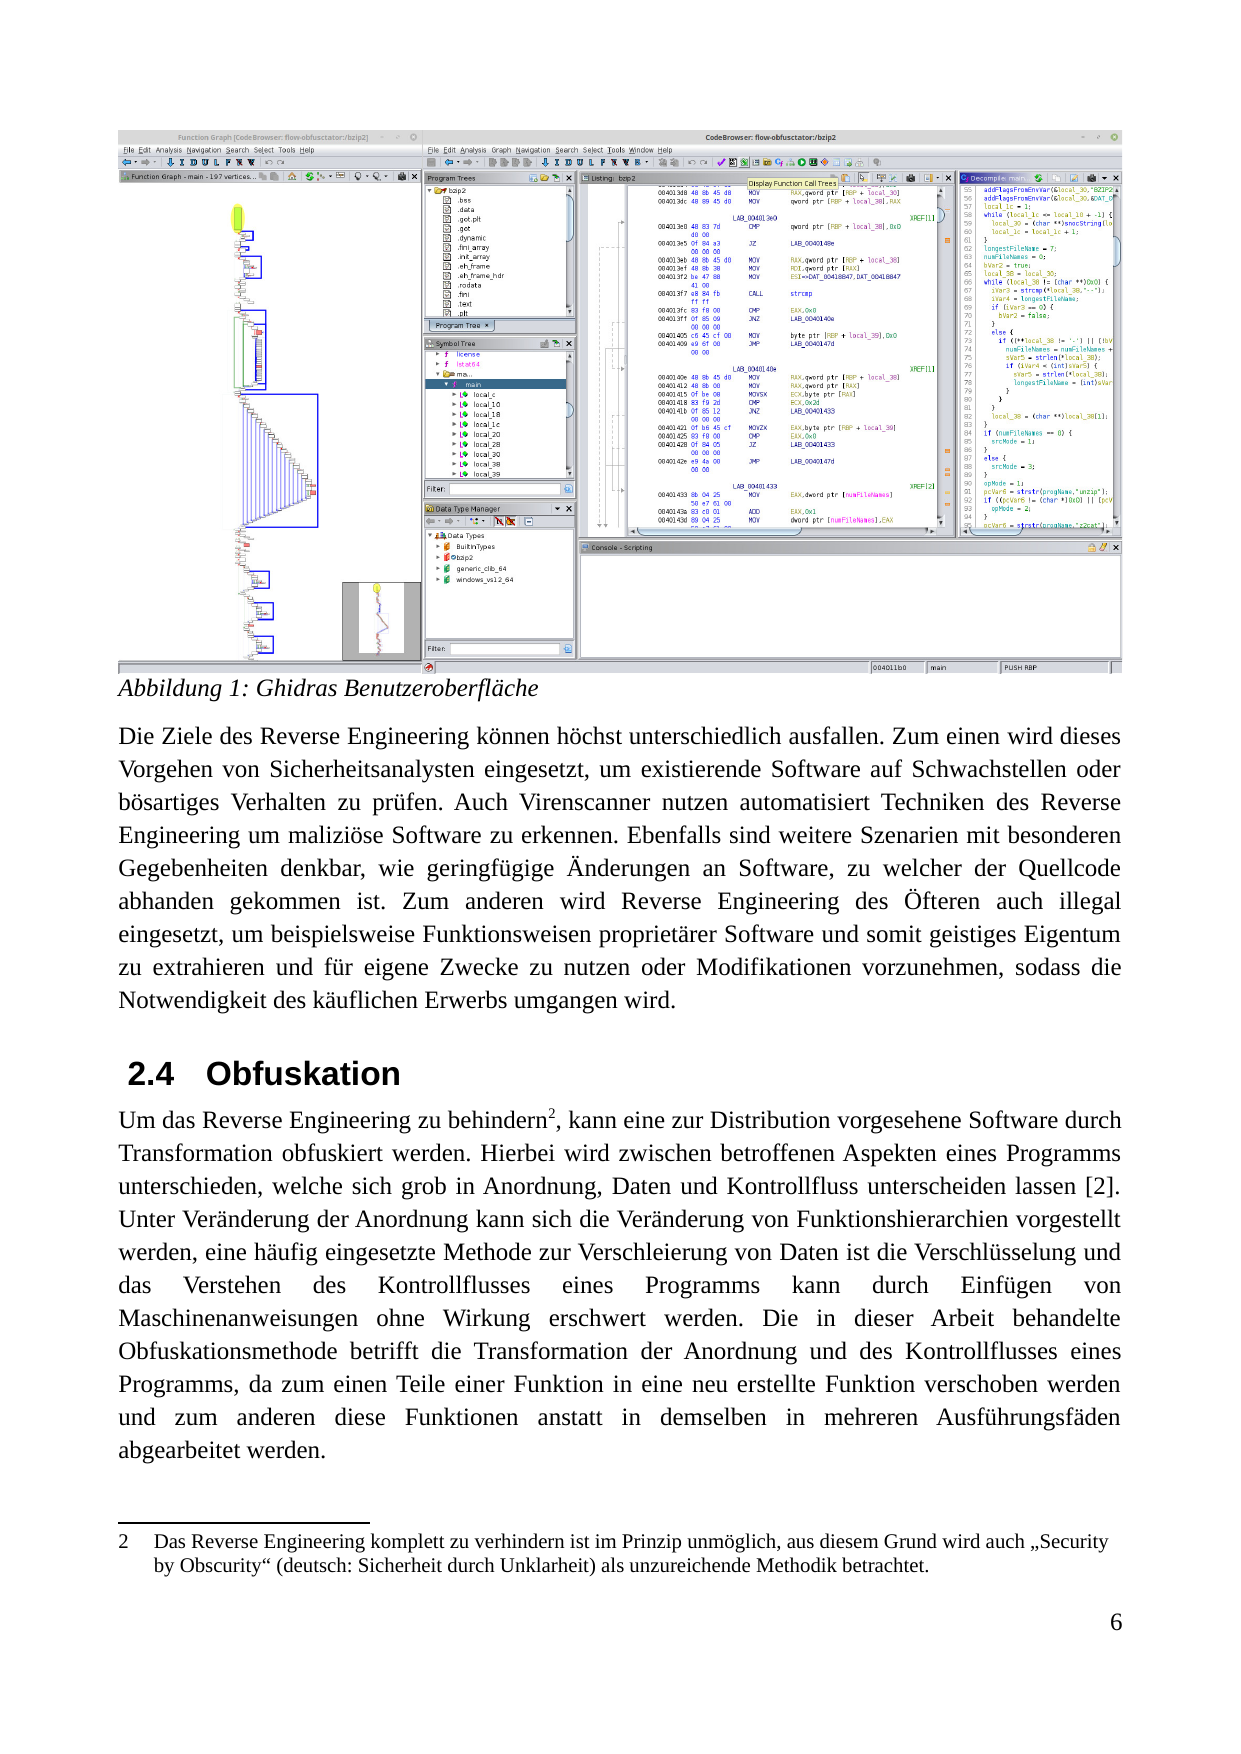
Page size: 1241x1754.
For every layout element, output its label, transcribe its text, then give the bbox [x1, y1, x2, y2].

text Abbildung 1: Ghidras Benutzeroberfläche [118, 674, 1122, 702]
subtitle Obfuskation [118, 1053, 1122, 1092]
picture [118, 130, 1123, 674]
text Die Ziele des Reverse Engineering können höchst unterschiedlich ausfallen. Zum einen wird dieses Vorgehen von Sicherheitsanalysten eingesetzt, um existierende Software auf Schwachstellen oder bösartiges Verhalten zu prüfen. Auch Virenscanner nutzen automatisiert Techniken des Reverse Engineering um maliziöse Software zu erkennen. Ebenfalls sind weitere Szenarien mit besonderen Gegebenheiten denkbar, wie geringfügige Änderungen an Software, zu welcher der Quellcode abhanden gekommen ist. Zum anderen wird Reverse Engineering des Öfteren auch illegal eingesetzt, um beispielsweise Funktionsweisen proprietärer Software und somit geistiges Eigentum zu extrahieren und für eigene Zwecke zu nutzen oder Modifikationen vorzunehmen, sodass die Notwendigkeit des käuflichen Erwerbs umgangen wird. [118, 721, 1122, 1014]
text Das Reverse Engineering komplett zu verhindern ist im Prinzip unmöglich, aus diesem Grund wird auch „Security by Obscurity“ (deutsch: Sicherheit durch Unklarheit) als unzureichende Methodik betrachtet. [118, 1529, 1122, 1577]
text Um das Reverse Engineering zu behindern, kann eine zur Distribution vorgesehene Software durch Transformation obfuskiert werden. Hierbei wird zwischen betroffenen Aspekten eines Programms unterschieden, welche sich grob in Anordnung, Daten und Kontrollfluss unterscheiden lassen [2]. Unter Veränderung der Anordnung kann sich die Veränderung von Funktionshierarchien vorgestellt werden, eine häufig eingesetzte Methode zur Verschleierung von Daten ist die Verschlüsselung und das Verstehen des Kontrollflusses eines Programms kann durch Einfügen von Maschinenanweisungen ohne Wirkung erschwert werden. Die in dieser Arbeit behandelte Obfuskationsmethode betrifft die Transformation der Anordnung und des Kontrollflusses eines Programms, da zum einen Teile einer Funktion in eine neu erstellte Funktion verschoben werden und zum anderen diese Funktionen anstatt in demselben in mehreren Ausführungsfäden abgearbeitet werden. [118, 1105, 1122, 1464]
